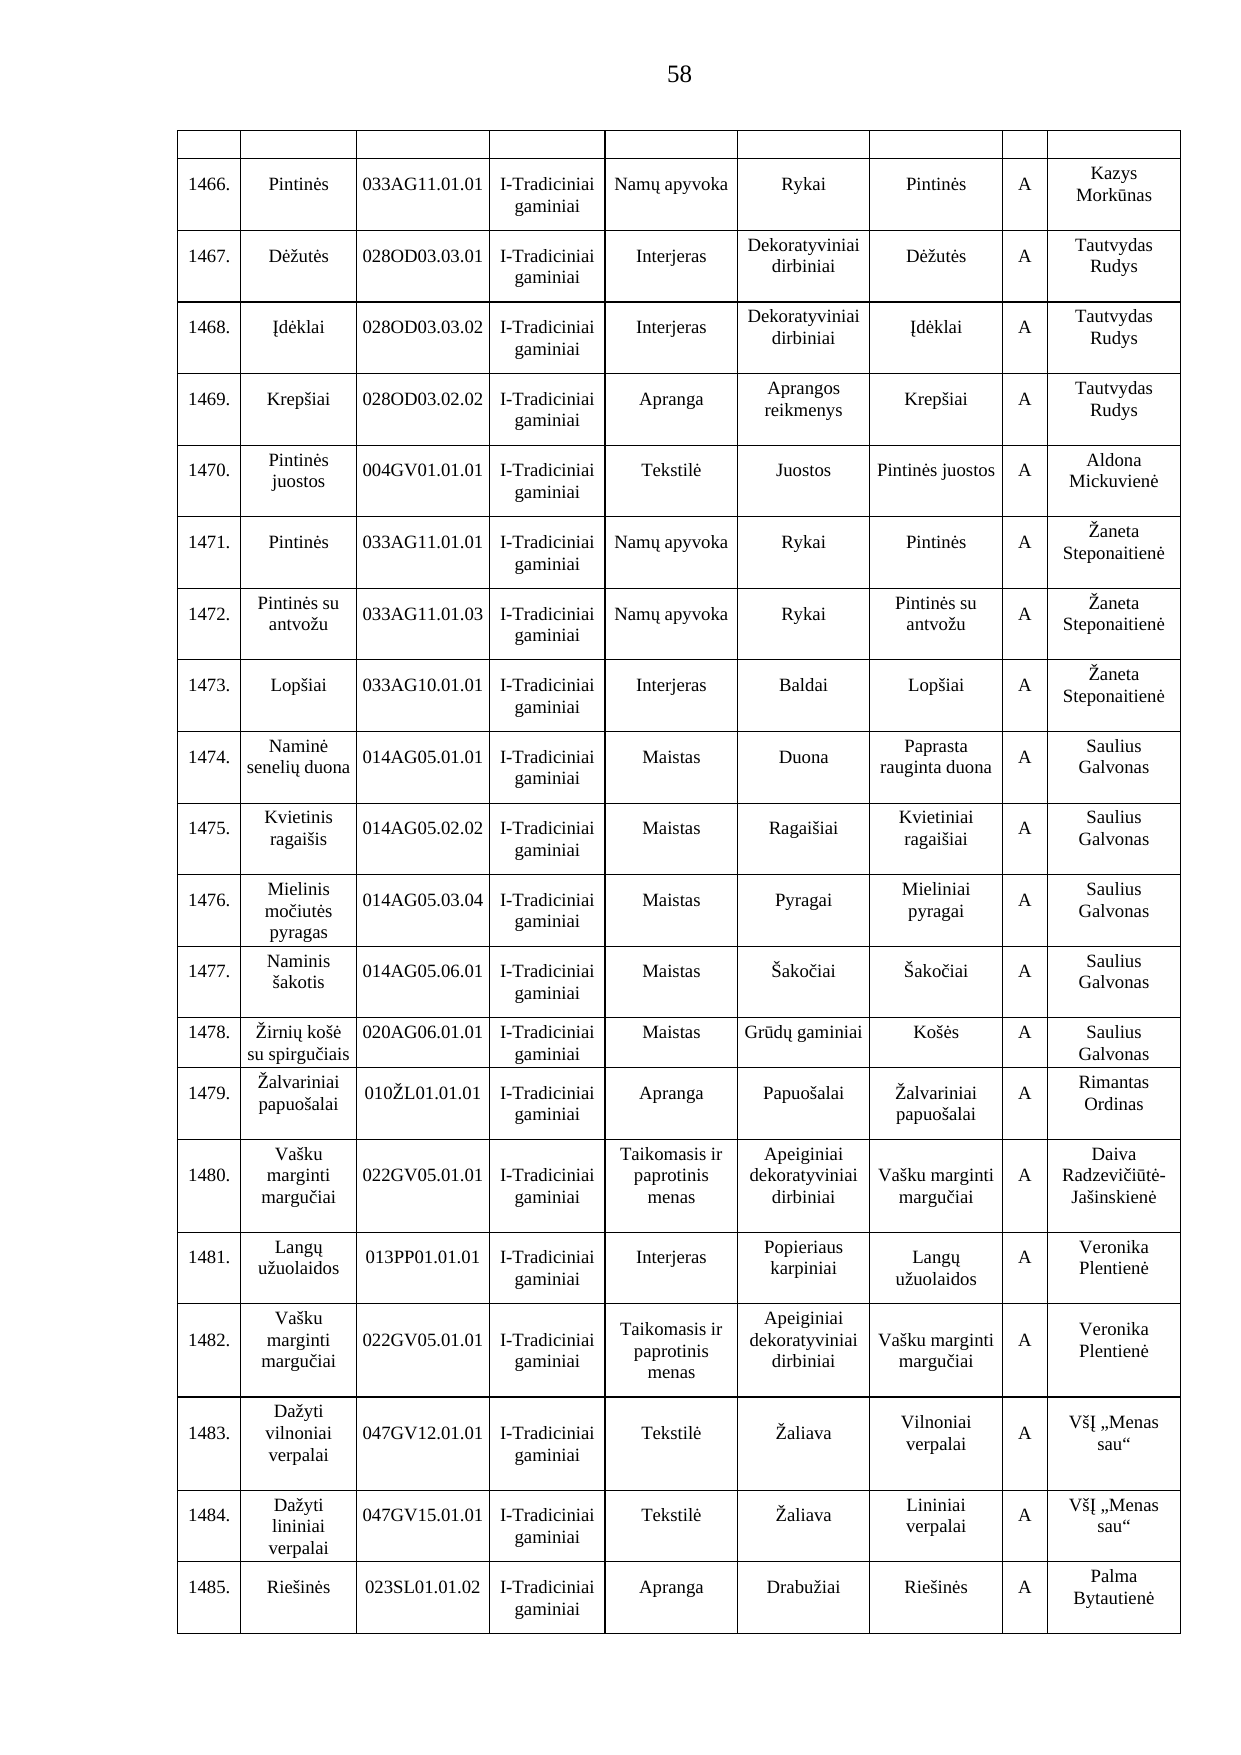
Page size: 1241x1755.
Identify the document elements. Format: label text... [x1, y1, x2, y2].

table_cell Žirnių košė su spirgučiais [241, 1018, 356, 1067]
table_cell Dažyti vilnoniai verpalai [241, 1398, 356, 1489]
table_cell Mielinis močiutės pyragas [241, 875, 356, 946]
table_cell Vilnoniai verpalai [870, 1398, 1002, 1489]
table_cell Interjeras [606, 1233, 737, 1303]
table_cell Daiva Radzevičiūtė-Jašinskienė [1048, 1140, 1180, 1232]
table_cell Pintinės [870, 517, 1002, 588]
table_cell Baldai [738, 660, 869, 731]
table_cell Įdėklai [241, 303, 356, 373]
table_cell [241, 131, 356, 158]
table_cell Pintinės su antvožu [870, 589, 1002, 659]
table_cell Veronika Plentienė [1048, 1233, 1180, 1303]
table_cell A [1003, 1491, 1047, 1561]
table_cell A [1003, 303, 1047, 373]
table_cell A [1003, 1304, 1047, 1396]
table_cell Lopšiai [870, 660, 1002, 731]
table_cell 1479. [178, 1068, 240, 1139]
table_cell I-Tradiciniai gaminiai [490, 804, 604, 874]
table_cell [178, 131, 240, 158]
table_cell Taikomasis ir paprotinis menas [606, 1140, 737, 1232]
table_cell [606, 131, 737, 158]
table_cell I-Tradiciniai gaminiai [490, 231, 604, 301]
table_cell I-Tradiciniai gaminiai [490, 1304, 604, 1396]
table_cell Saulius Galvonas [1048, 1018, 1180, 1067]
table_cell Dažyti lininiai verpalai [241, 1491, 356, 1561]
table_cell 1478. [178, 1018, 240, 1067]
table_cell 023SL01.01.02 [357, 1562, 489, 1633]
table_cell Vašku marginti margučiai [870, 1140, 1002, 1232]
table_cell Saulius Galvonas [1048, 947, 1180, 1017]
table_cell Namų apyvoka [606, 517, 737, 588]
table_cell 1466. [178, 159, 240, 230]
table_cell Žaliava [738, 1398, 869, 1489]
table_cell Drabužiai [738, 1562, 869, 1633]
table_cell Žaneta Steponaitienė [1048, 589, 1180, 659]
table_cell 033AG10.01.01 [357, 660, 489, 731]
table_cell Rimantas Ordinas [1048, 1068, 1180, 1139]
table_cell Rykai [738, 517, 869, 588]
table_cell Žaneta Steponaitienė [1048, 517, 1180, 588]
table_cell Aprangos reikmenys [738, 374, 869, 444]
table_cell [490, 131, 604, 158]
table_cell 014AG05.02.02 [357, 804, 489, 874]
table_cell 014AG05.01.01 [357, 732, 489, 802]
table_cell I-Tradiciniai gaminiai [490, 159, 604, 230]
table_cell Mieliniai pyragai [870, 875, 1002, 946]
table_cell A [1003, 947, 1047, 1017]
table_cell A [1003, 804, 1047, 874]
table_cell 1483. [178, 1398, 240, 1489]
table_cell I-Tradiciniai gaminiai [490, 660, 604, 731]
table_cell A [1003, 1068, 1047, 1139]
table_cell 022GV05.01.01 [357, 1304, 489, 1396]
table_cell 1469. [178, 374, 240, 444]
table_cell Riešinės [870, 1562, 1002, 1633]
table_cell Aldona Mickuvienė [1048, 446, 1180, 516]
table_cell I-Tradiciniai gaminiai [490, 1491, 604, 1561]
table_cell 022GV05.01.01 [357, 1140, 489, 1232]
table_cell Interjeras [606, 231, 737, 301]
table_cell Apranga [606, 374, 737, 444]
table_cell Apeiginiai dekoratyviniai dirbiniai [738, 1304, 869, 1396]
table_cell 028OD03.03.02 [357, 303, 489, 373]
table_cell A [1003, 231, 1047, 301]
table_cell [357, 131, 489, 158]
table_cell 1468. [178, 303, 240, 373]
table_cell Dėžutės [241, 231, 356, 301]
table_cell Interjeras [606, 660, 737, 731]
table_cell Žaliava [738, 1491, 869, 1561]
table_cell Riešinės [241, 1562, 356, 1633]
table_cell 1470. [178, 446, 240, 516]
table_cell I-Tradiciniai gaminiai [490, 732, 604, 802]
table_cell 047GV15.01.01 [357, 1491, 489, 1561]
table_cell 1476. [178, 875, 240, 946]
table_cell 1480. [178, 1140, 240, 1232]
table_cell Duona [738, 732, 869, 802]
table_cell VšĮ „Menas sau“ [1048, 1398, 1180, 1489]
table_cell Įdėklai [870, 303, 1002, 373]
table_cell I-Tradiciniai gaminiai [490, 446, 604, 516]
table_cell 004GV01.01.01 [357, 446, 489, 516]
table_cell 033AG11.01.01 [357, 159, 489, 230]
table_cell Pyragai [738, 875, 869, 946]
table_cell Naminis šakotis [241, 947, 356, 1017]
table_cell Taikomasis ir paprotinis menas [606, 1304, 737, 1396]
table_cell 1475. [178, 804, 240, 874]
table_cell Saulius Galvonas [1048, 732, 1180, 802]
table_cell Lopšiai [241, 660, 356, 731]
table_cell Košės [870, 1018, 1002, 1067]
table_cell Kvietiniai ragaišiai [870, 804, 1002, 874]
table_cell Šakočiai [870, 947, 1002, 1017]
table_cell I-Tradiciniai gaminiai [490, 1140, 604, 1232]
table_cell A [1003, 1562, 1047, 1633]
table_cell Apranga [606, 1068, 737, 1139]
table_cell 1485. [178, 1562, 240, 1633]
table_cell Pintinės juostos [241, 446, 356, 516]
table_cell 1474. [178, 732, 240, 802]
table_cell Apeiginiai dekoratyviniai dirbiniai [738, 1140, 869, 1232]
table_cell Vašku marginti margučiai [870, 1304, 1002, 1396]
table_cell I-Tradiciniai gaminiai [490, 947, 604, 1017]
table_cell A [1003, 875, 1047, 946]
table_cell 1477. [178, 947, 240, 1017]
table_cell Tautvydas Rudys [1048, 303, 1180, 373]
table_cell A [1003, 732, 1047, 802]
table_cell Paprasta rauginta duona [870, 732, 1002, 802]
table_cell Žalvariniai papuošalai [870, 1068, 1002, 1139]
table_cell I-Tradiciniai gaminiai [490, 1398, 604, 1489]
table_cell Papuošalai [738, 1068, 869, 1139]
table_cell Rykai [738, 159, 869, 230]
table_cell Dėžutės [870, 231, 1002, 301]
table_cell I-Tradiciniai gaminiai [490, 875, 604, 946]
table_cell I-Tradiciniai gaminiai [490, 517, 604, 588]
table_cell Ragaišiai [738, 804, 869, 874]
table_cell Kvietinis ragaišis [241, 804, 356, 874]
table_cell Saulius Galvonas [1048, 804, 1180, 874]
table_cell Veronika Plentienė [1048, 1304, 1180, 1396]
table_cell Vašku marginti margučiai [241, 1140, 356, 1232]
table_cell Langų užuolaidos [870, 1233, 1002, 1303]
table_cell Popieriaus karpiniai [738, 1233, 869, 1303]
table_cell Pintinės su antvožu [241, 589, 356, 659]
table_cell Tautvydas Rudys [1048, 231, 1180, 301]
table_cell Maistas [606, 804, 737, 874]
table_cell VšĮ „Menas sau“ [1048, 1491, 1180, 1561]
table_cell A [1003, 1018, 1047, 1067]
table_cell Vašku marginti margučiai [241, 1304, 356, 1396]
table_cell Naminė senelių duona [241, 732, 356, 802]
table_cell 014AG05.03.04 [357, 875, 489, 946]
table_cell A [1003, 660, 1047, 731]
table_cell Pintinės [870, 159, 1002, 230]
table_cell 1484. [178, 1491, 240, 1561]
table_cell Grūdų gaminiai [738, 1018, 869, 1067]
table_cell 014AG05.06.01 [357, 947, 489, 1017]
table_cell Kazys Morkūnas [1048, 159, 1180, 230]
table_cell [870, 131, 1002, 158]
table_cell 033AG11.01.03 [357, 589, 489, 659]
table_cell Dekoratyviniai dirbiniai [738, 231, 869, 301]
table_cell 1481. [178, 1233, 240, 1303]
table_cell Tekstilė [606, 1491, 737, 1561]
table_cell Pintinės juostos [870, 446, 1002, 516]
table_cell Interjeras [606, 303, 737, 373]
table_cell Apranga [606, 1562, 737, 1633]
table_cell I-Tradiciniai gaminiai [490, 1068, 604, 1139]
table_cell I-Tradiciniai gaminiai [490, 303, 604, 373]
table_cell Dekoratyviniai dirbiniai [738, 303, 869, 373]
table_cell Palma Bytautienė [1048, 1562, 1180, 1633]
table_cell Lininiai verpalai [870, 1491, 1002, 1561]
table_cell 010ŽL01.01.01 [357, 1068, 489, 1139]
table_cell I-Tradiciniai gaminiai [490, 1562, 604, 1633]
table_cell I-Tradiciniai gaminiai [490, 374, 604, 444]
table_cell A [1003, 1233, 1047, 1303]
table_cell Maistas [606, 1018, 737, 1067]
table_cell 1482. [178, 1304, 240, 1396]
table_cell [738, 131, 869, 158]
table_cell A [1003, 589, 1047, 659]
table_cell [1003, 131, 1047, 158]
table_cell Tautvydas Rudys [1048, 374, 1180, 444]
table_cell I-Tradiciniai gaminiai [490, 589, 604, 659]
table_cell Saulius Galvonas [1048, 875, 1180, 946]
table_cell 1467. [178, 231, 240, 301]
table_cell A [1003, 1398, 1047, 1489]
table_cell Juostos [738, 446, 869, 516]
table_cell Namų apyvoka [606, 589, 737, 659]
table_cell 033AG11.01.01 [357, 517, 489, 588]
table_cell 1473. [178, 660, 240, 731]
table_cell 028OD03.02.02 [357, 374, 489, 444]
table_cell 028OD03.03.01 [357, 231, 489, 301]
table_cell Rykai [738, 589, 869, 659]
table_cell Maistas [606, 732, 737, 802]
table_cell A [1003, 446, 1047, 516]
table_cell Tekstilė [606, 446, 737, 516]
table_cell 1471. [178, 517, 240, 588]
table_cell Pintinės [241, 159, 356, 230]
table_cell Krepšiai [870, 374, 1002, 444]
table_cell A [1003, 159, 1047, 230]
table_cell Tekstilė [606, 1398, 737, 1489]
table_cell Žaneta Steponaitienė [1048, 660, 1180, 731]
table_cell A [1003, 1140, 1047, 1232]
table_cell Maistas [606, 947, 737, 1017]
table_cell Pintinės [241, 517, 356, 588]
table_cell I-Tradiciniai gaminiai [490, 1018, 604, 1067]
table_cell 020AG06.01.01 [357, 1018, 489, 1067]
table_cell Žalvariniai papuošalai [241, 1068, 356, 1139]
table_cell 1472. [178, 589, 240, 659]
table_cell A [1003, 517, 1047, 588]
table_cell Maistas [606, 875, 737, 946]
table_cell Šakočiai [738, 947, 869, 1017]
table_cell A [1003, 374, 1047, 444]
table_cell Krepšiai [241, 374, 356, 444]
table_cell Langų užuolaidos [241, 1233, 356, 1303]
table_cell [1048, 131, 1180, 158]
table_cell 013PP01.01.01 [357, 1233, 489, 1303]
table_cell Namų apyvoka [606, 159, 737, 230]
table_cell I-Tradiciniai gaminiai [490, 1233, 604, 1303]
table_cell 047GV12.01.01 [357, 1398, 489, 1489]
